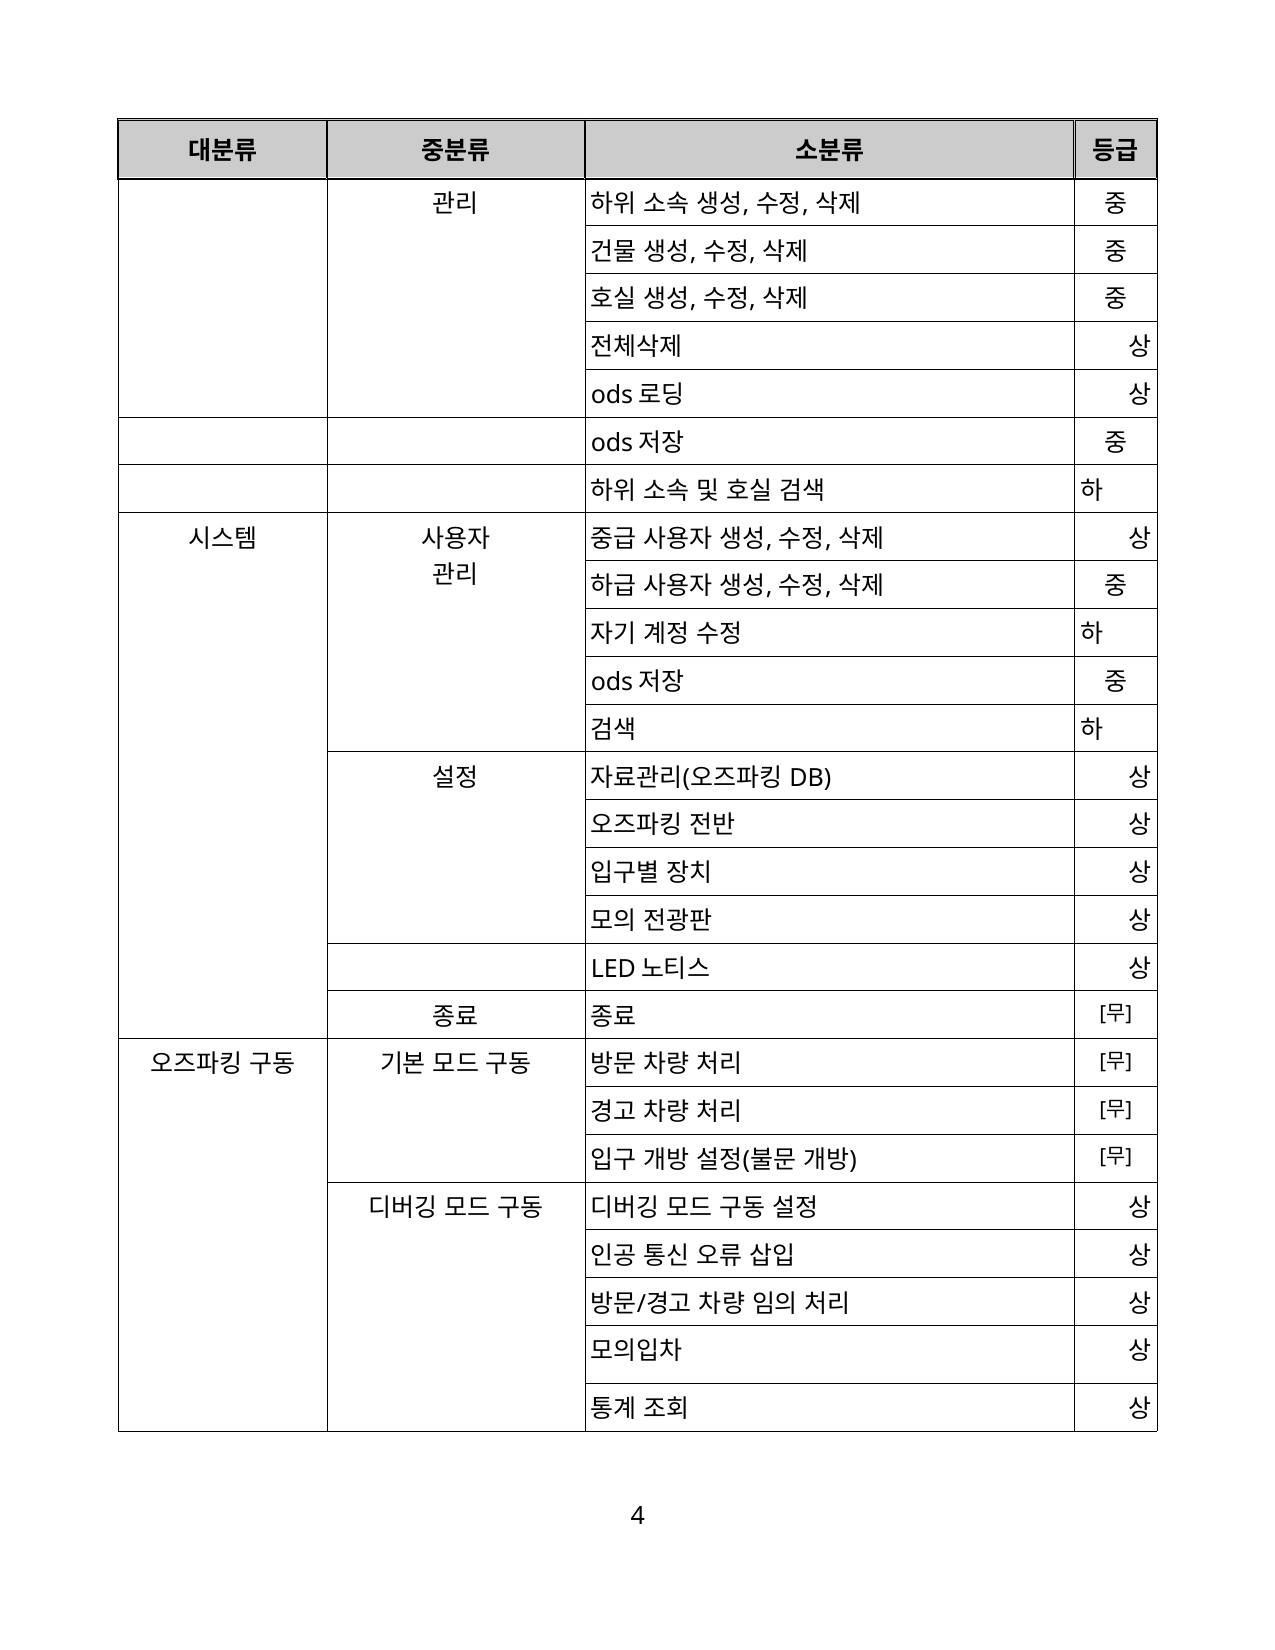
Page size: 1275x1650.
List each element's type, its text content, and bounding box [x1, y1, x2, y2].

table_cell 종료 [328, 991, 585, 1038]
table_cell 방문/경고 차량 임의 처리 [586, 1278, 1074, 1325]
table_cell [328, 418, 585, 464]
table_cell 경고 차량 처리 [586, 1087, 1074, 1134]
table_cell 중급 사용자 생성, 수정, 삭제 [586, 513, 1074, 560]
table_cell 통계 조회 [586, 1384, 1074, 1431]
table_cell 시스템 [119, 513, 327, 1038]
table_cell 상 [1075, 322, 1157, 369]
table_cell 모의입차 [586, 1326, 1074, 1383]
table_cell 입구별 장치 [586, 848, 1074, 895]
table_header 중분류 [328, 121, 584, 177]
table_cell 상 [1075, 1326, 1157, 1383]
table_cell 모의 전광판 [586, 896, 1074, 942]
table_cell 검색 [586, 705, 1074, 751]
table_cell 디버깅 모드 구동 [328, 1183, 585, 1431]
table_cell 하급 사용자 생성, 수정, 삭제 [586, 561, 1074, 608]
table_cell 중 [1075, 274, 1157, 321]
table_cell [무] [1075, 1039, 1157, 1086]
table_cell 상 [1075, 848, 1157, 895]
table_header 등급 [1076, 121, 1156, 177]
table_cell 설정 [328, 752, 585, 942]
table_header 대분류 [119, 121, 326, 177]
table_cell 상 [1075, 944, 1157, 990]
table_cell 하 [1075, 705, 1157, 751]
table_cell 디버깅 모드 구동 설정 [586, 1183, 1074, 1229]
table_cell 상 [1075, 1384, 1157, 1431]
table_cell 상 [1075, 1278, 1157, 1325]
table_cell 상 [1075, 370, 1157, 417]
table_cell LED노티스 [586, 944, 1074, 990]
table_cell 오즈파킹 구동 [119, 1039, 327, 1431]
table_cell 기본 모드 구동 [328, 1039, 585, 1182]
table_cell 상 [1075, 513, 1157, 560]
table_cell ods로딩 [586, 370, 1074, 417]
table_cell 상 [1075, 800, 1157, 847]
table_cell 입구 개방 설정(불문 개방) [586, 1135, 1074, 1182]
table_cell [119, 465, 327, 512]
table_cell 중 [1075, 226, 1157, 273]
table_cell 관리 [328, 180, 585, 417]
table_cell [무] [1075, 991, 1157, 1038]
table_cell [328, 944, 585, 990]
table_cell [무] [1075, 1135, 1157, 1182]
table_cell [119, 418, 327, 464]
table_cell 상 [1075, 1230, 1157, 1277]
table_cell 방문 차량 처리 [586, 1039, 1074, 1086]
table_cell [328, 465, 585, 512]
table_cell 자료관리(오즈파킹 DB) [586, 752, 1074, 799]
table_cell 상 [1075, 752, 1157, 799]
table_cell 중 [1075, 180, 1157, 225]
table_cell 전체삭제 [586, 322, 1074, 369]
table_cell 하위 소속 및 호실 검색 [586, 465, 1074, 512]
table_cell 하 [1075, 609, 1157, 656]
table_cell [119, 180, 327, 417]
table_cell 하위 소속 생성, 수정, 삭제 [586, 180, 1074, 225]
table_cell 하 [1075, 465, 1157, 512]
table_cell 인공 통신 오류 삽입 [586, 1230, 1074, 1277]
table_cell ods저장 [586, 418, 1074, 464]
table_header 소분류 [586, 121, 1073, 177]
table_cell 중 [1075, 561, 1157, 608]
table_cell ods저장 [586, 657, 1074, 703]
table_cell 종료 [586, 991, 1074, 1038]
table_cell 중 [1075, 657, 1157, 703]
table_cell 자기 계정 수정 [586, 609, 1074, 656]
table_cell 상 [1075, 1183, 1157, 1229]
table_cell 사용자 관리 [328, 513, 585, 751]
table_cell [무] [1075, 1087, 1157, 1134]
table_cell 오즈파킹 전반 [586, 800, 1074, 847]
table_cell 중 [1075, 418, 1157, 464]
table_cell 건물 생성, 수정, 삭제 [586, 226, 1074, 273]
table_cell 호실 생성, 수정, 삭제 [586, 274, 1074, 321]
table_cell 상 [1075, 896, 1157, 942]
